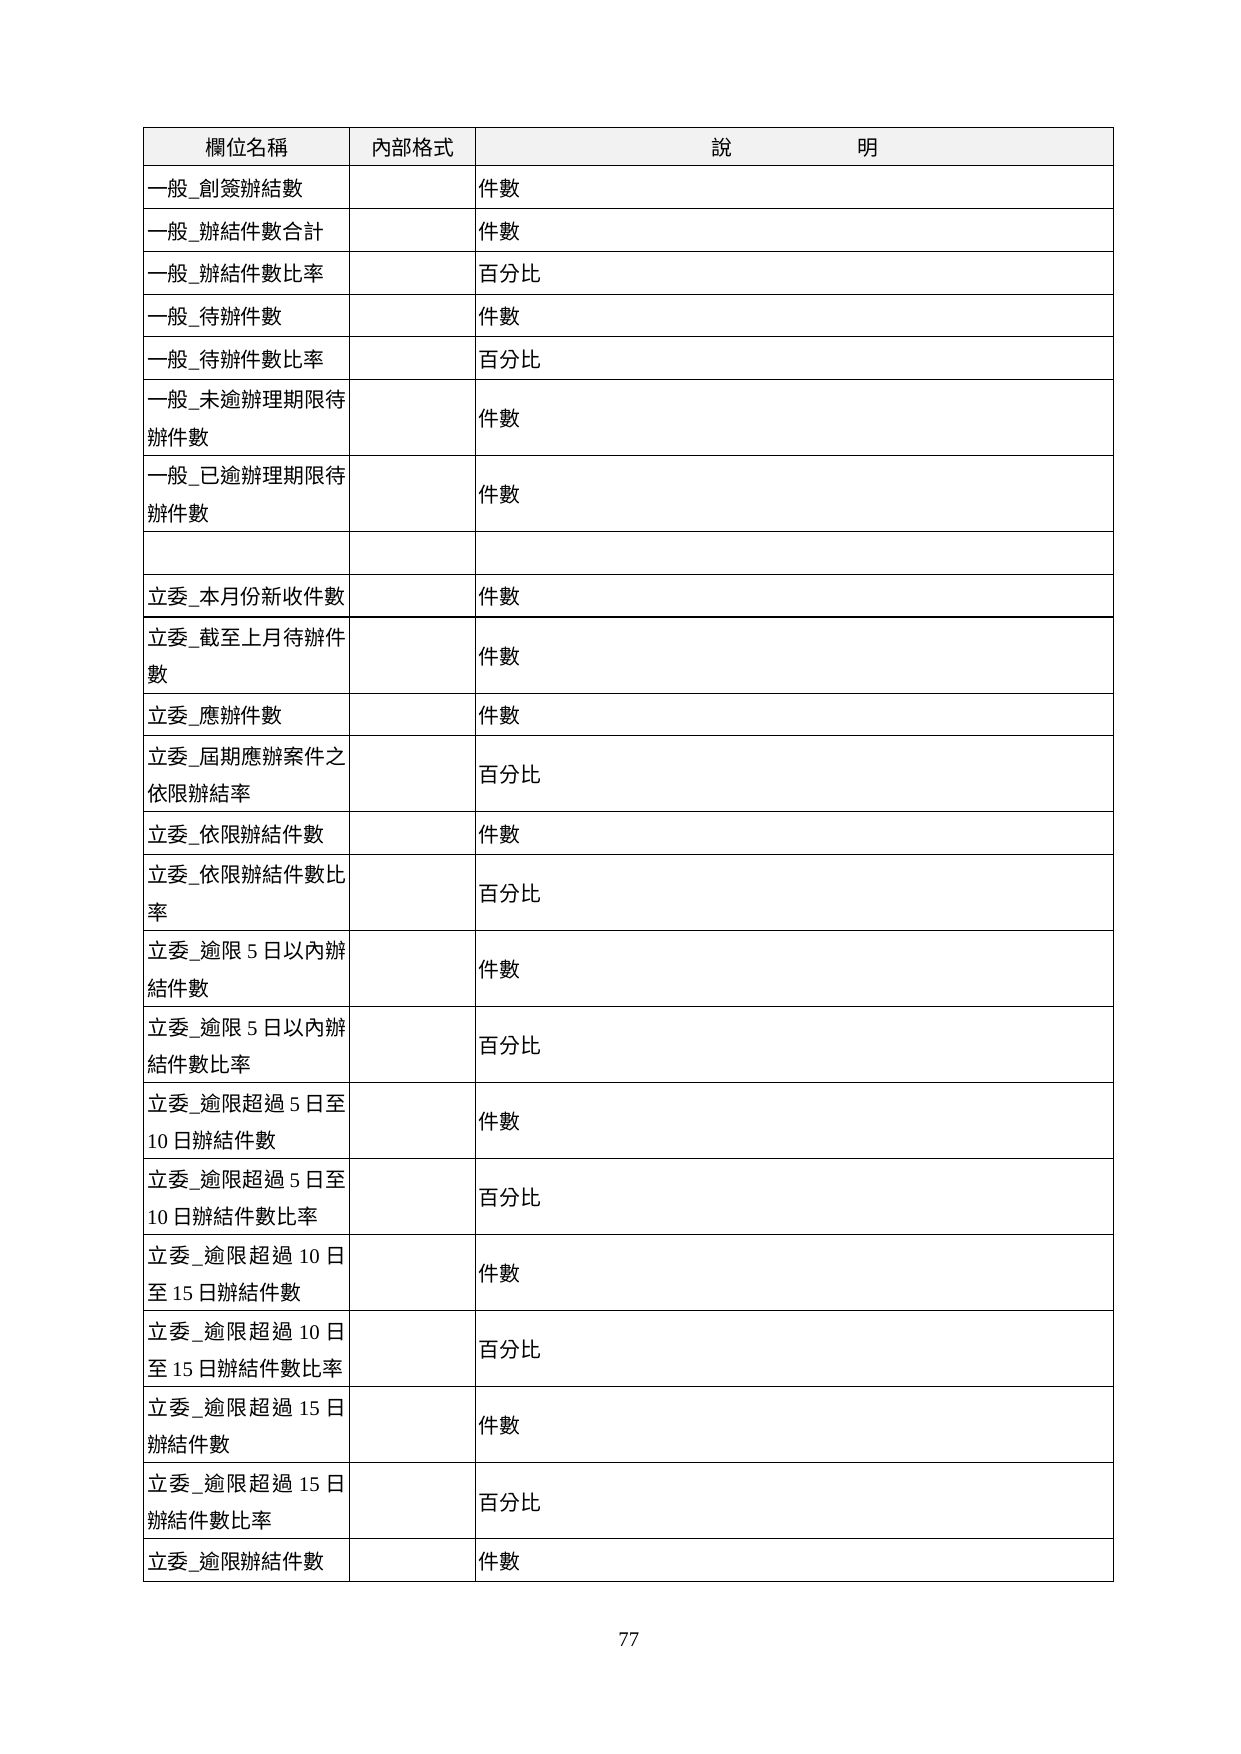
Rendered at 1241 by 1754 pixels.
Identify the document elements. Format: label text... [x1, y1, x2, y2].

table_cell [350, 209, 475, 251]
table_cell 百分比 [476, 337, 1113, 379]
table_cell 件數 [476, 618, 1113, 692]
table_cell 立委_逾限超過15日辦結件數 [144, 1387, 349, 1462]
table_cell [476, 532, 1113, 574]
table_cell 件數 [476, 456, 1113, 531]
table_cell 立委_逾限超過10日至15日辦結件數比率 [144, 1311, 349, 1386]
table_cell [350, 532, 475, 574]
table_cell 百分比 [476, 855, 1113, 930]
table_cell [350, 456, 475, 531]
table_cell [350, 1235, 475, 1310]
table_cell 立委_逾限超過10日至15日辦結件數 [144, 1235, 349, 1310]
table_cell 百分比 [476, 1463, 1113, 1538]
table_cell [350, 252, 475, 293]
table_cell 百分比 [476, 1007, 1113, 1082]
table_cell 件數 [476, 812, 1113, 854]
table_cell [144, 532, 349, 574]
table_cell [350, 931, 475, 1006]
table_cell 件數 [476, 1083, 1113, 1158]
table_cell 件數 [476, 931, 1113, 1006]
table_cell [350, 1539, 475, 1581]
table_cell 立委_本月份新收件數 [144, 575, 349, 616]
table_header 內部格式 [350, 128, 475, 165]
table_cell 立委_截至上月待辦件數 [144, 618, 349, 692]
table_cell 立委_逾限超過15日辦結件數比率 [144, 1463, 349, 1538]
table_cell 百分比 [476, 736, 1113, 811]
table_cell 件數 [476, 380, 1113, 455]
table_cell 件數 [476, 209, 1113, 251]
table_cell [350, 855, 475, 930]
table_header 說 明 [476, 128, 1113, 165]
table_cell [350, 380, 475, 455]
table_cell 件數 [476, 1387, 1113, 1462]
table_cell 一般_待辦件數 [144, 295, 349, 336]
table_cell 百分比 [476, 1159, 1113, 1234]
table_cell 立委_依限辦結件數比率 [144, 855, 349, 930]
table_cell 一般_待辦件數比率 [144, 337, 349, 379]
table_cell 件數 [476, 1539, 1113, 1581]
table_cell 一般_創簽辦結數 [144, 166, 349, 208]
table_cell [350, 295, 475, 336]
table_cell 一般_已逾辦理期限待辦件數 [144, 456, 349, 531]
table_header 欄位名稱 [144, 128, 349, 165]
table_cell 件數 [476, 166, 1113, 208]
table_cell 一般_辦結件數比率 [144, 252, 349, 293]
table_cell 立委_依限辦結件數 [144, 812, 349, 854]
table_cell 件數 [476, 575, 1113, 616]
table_cell [350, 1311, 475, 1386]
table_cell 百分比 [476, 1311, 1113, 1386]
table_cell 立委_屆期應辦案件之依限辦結率 [144, 736, 349, 811]
table_cell [350, 575, 475, 616]
table_cell 一般_未逾辦理期限待辦件數 [144, 380, 349, 455]
table_cell [350, 1007, 475, 1082]
table_cell 立委_逾限5日以內辦結件數 [144, 931, 349, 1006]
table_cell 件數 [476, 295, 1113, 336]
table_cell [350, 337, 475, 379]
table_cell 立委_逾限超過5日至10日辦結件數比率 [144, 1159, 349, 1234]
table_cell [350, 694, 475, 735]
table_cell [350, 812, 475, 854]
table_cell [350, 736, 475, 811]
table_cell [350, 1159, 475, 1234]
table_cell 件數 [476, 694, 1113, 735]
table_cell [350, 1083, 475, 1158]
table_cell 百分比 [476, 252, 1113, 293]
table_cell [350, 1387, 475, 1462]
table_cell 立委_逾限5日以內辦結件數比率 [144, 1007, 349, 1082]
table_cell 立委_逾限辦結件數 [144, 1539, 349, 1581]
table_cell [350, 1463, 475, 1538]
table_cell 一般_辦結件數合計 [144, 209, 349, 251]
table_cell [350, 618, 475, 692]
table_cell [350, 166, 475, 208]
table_cell 立委_應辦件數 [144, 694, 349, 735]
table_cell 立委_逾限超過5日至10日辦結件數 [144, 1083, 349, 1158]
table_cell 件數 [476, 1235, 1113, 1310]
